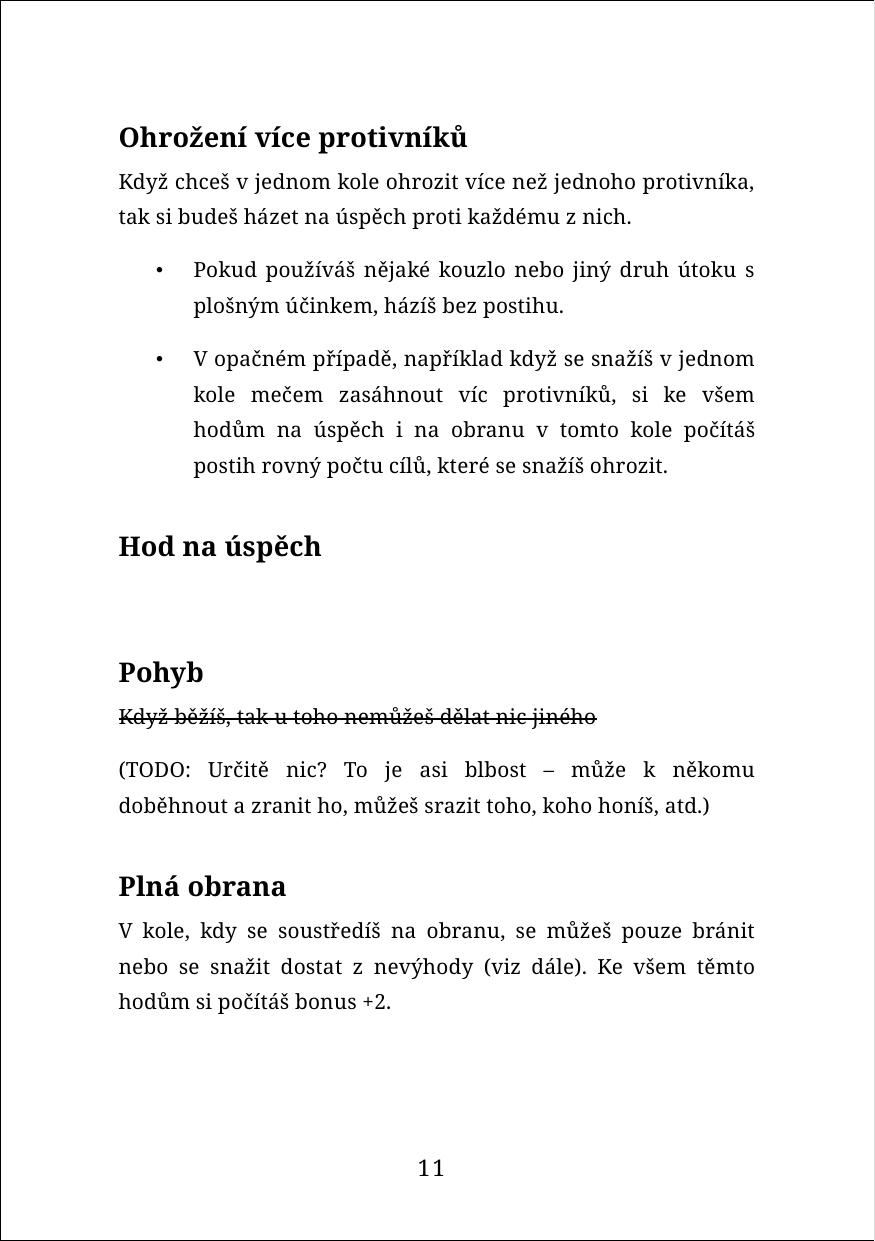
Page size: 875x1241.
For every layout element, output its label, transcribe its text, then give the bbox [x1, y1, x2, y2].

subtitle Hod na úspěch [118, 528, 756, 565]
text Když běžíš, tak u toho nemůžeš dělat nic jiného [118, 702, 756, 730]
text V kole, kdy se soustředíš na obranu, se můžeš pouze bránit nebo se snažit dostat z nevýhody (viz dále). Ke všem těmto hodům si počítáš bonus +2. [118, 916, 756, 1016]
subtitle Pohyb [118, 653, 756, 690]
subtitle Ohrožení více protivníků [118, 118, 756, 155]
subtitle Plná obrana [118, 868, 756, 904]
text (TODO: Určitě nic? To je asi blbost – může k někomu doběhnout a zranit ho, můžeš srazit toho, koho honíš, atd.) [118, 755, 756, 819]
list Pokud používáš nějaké kouzlo nebo jiný druh útoku s plošným účinkem, házíš bez postihu. [156, 256, 756, 319]
text Když chceš v jednom kole ohrozit více než jednoho protivníka, tak si budeš házet na úspěch proti každému z nich. [118, 167, 756, 231]
list V opačném případě, například když se snažíš v jednom kole mečem zasáhnout víc protivníků, si ke všem hodům na úspěch i na obranu v tomto kole počítáš postih rovný počtu cílů, které se snažíš ohrozit. [156, 344, 756, 479]
